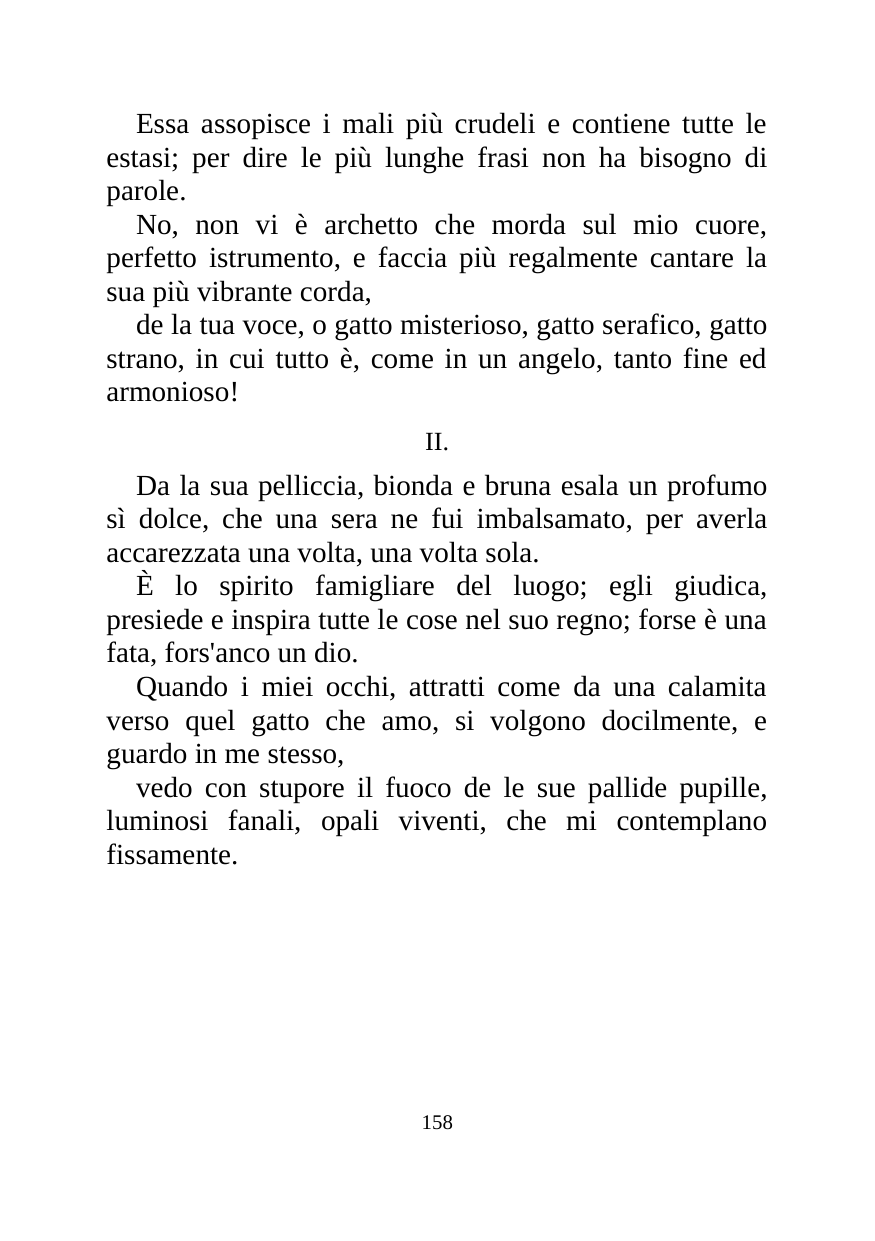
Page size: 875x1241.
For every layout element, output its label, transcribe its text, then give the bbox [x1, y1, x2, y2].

text Quando i miei occhi, attratti come da una calamita verso quel gatto che amo, si volgono docilmente, e guardo in me stesso, [106, 669, 768, 770]
text Essa assopisce i mali più crudeli e contiene tutte le estasi; per dire le più lunghe frasi non ha bisogno di parole. [106, 106, 768, 207]
text de la tua voce, o gatto misterioso, gatto serafico, gatto strano, in cui tutto è, come in un angelo, tanto fine ed armonioso! [106, 307, 768, 408]
text vedo con stupore il fuoco de le sue pallide pupille, luminosi fanali, opali viventi, che mi contemplano fissamente. [106, 770, 768, 870]
text È lo spirito famigliare del luogo; egli giudica, presiede e inspira tutte le cose nel suo regno; forse è una fata, fors'anco un dio. [106, 568, 768, 669]
text No, non vi è archetto che morda sul mio cuore, perfetto istrumento, e faccia più regalmente cantare la sua più vibrante corda, [106, 207, 768, 307]
subtitle II. [106, 426, 768, 456]
text Da la sua pelliccia, bionda e bruna esala un profumo sì dolce, che una sera ne fui imbalsamato, per averla accarezzata una volta, una volta sola. [106, 468, 768, 568]
